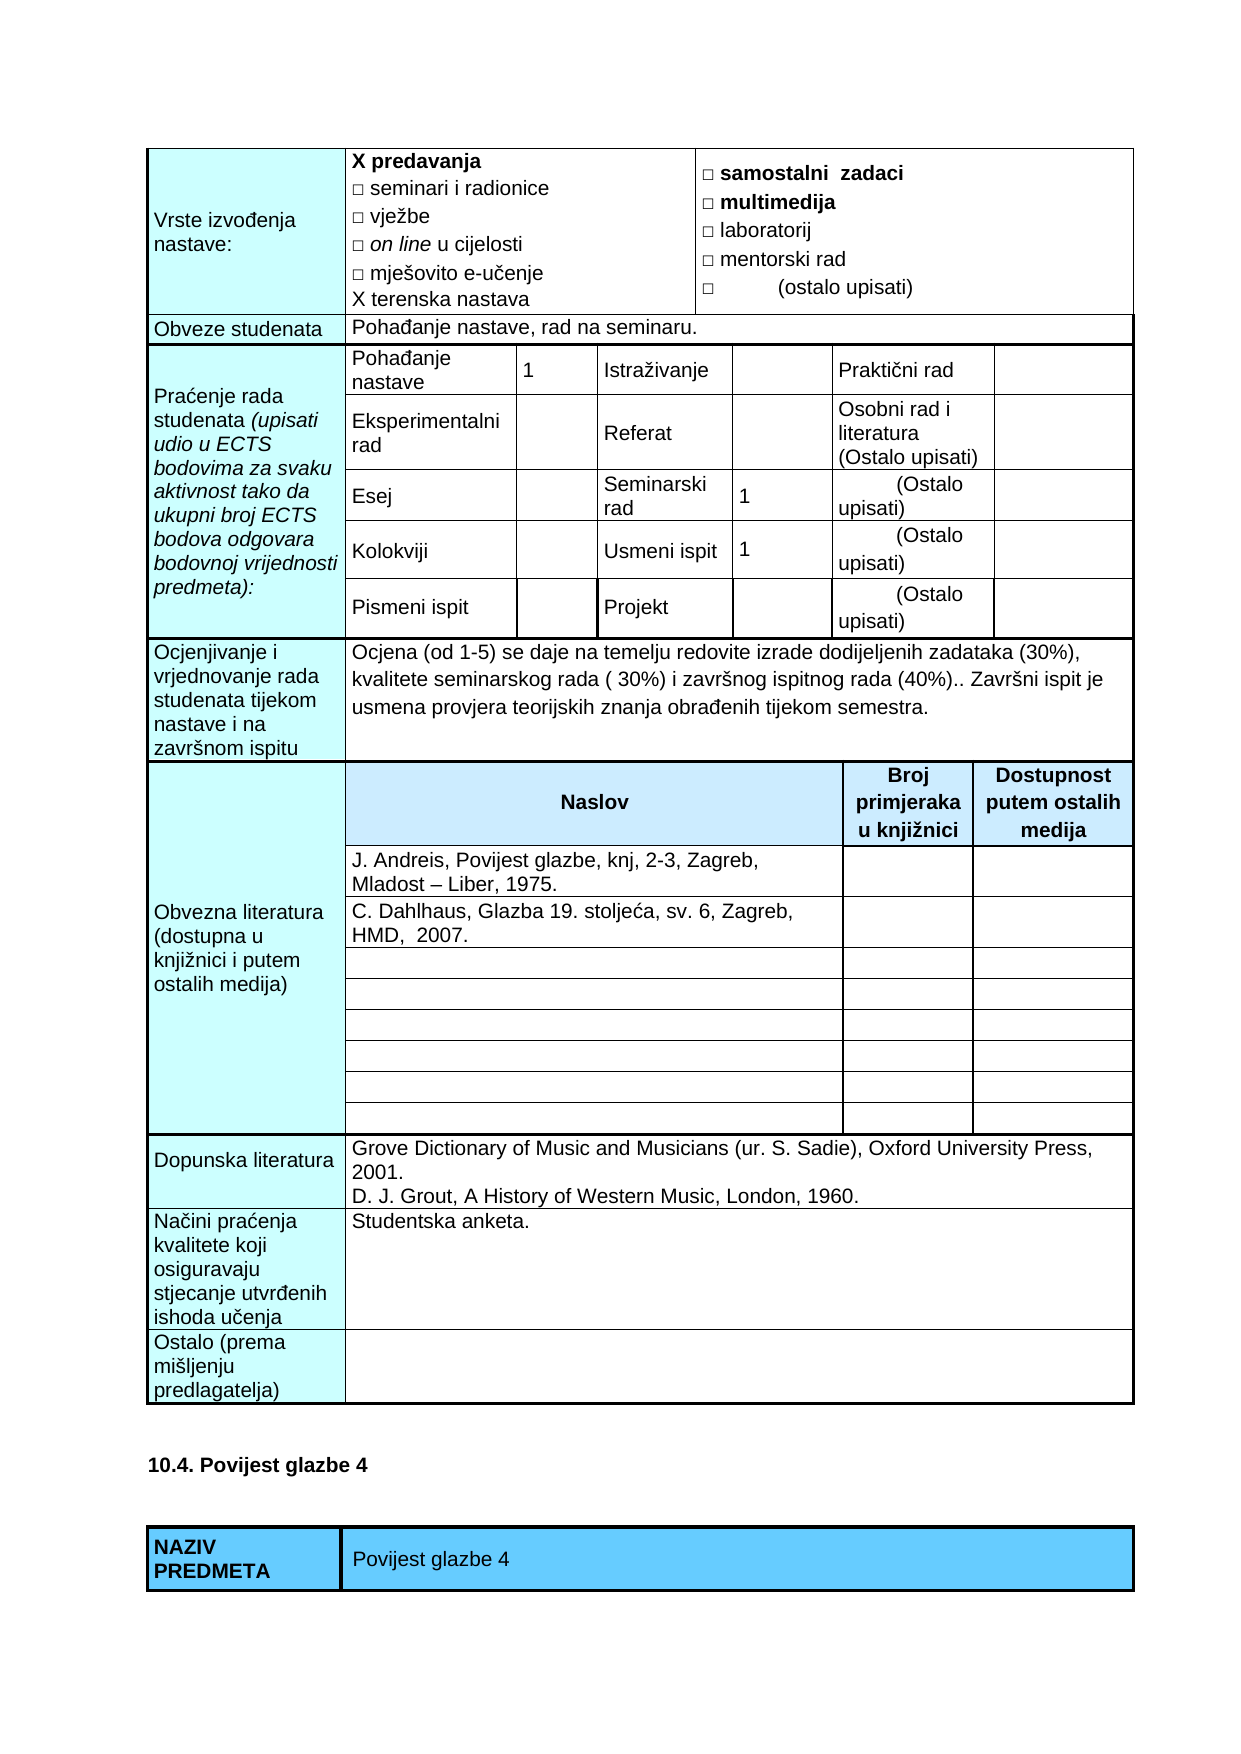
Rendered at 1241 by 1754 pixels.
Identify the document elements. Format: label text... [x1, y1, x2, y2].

table_cell [974, 1010, 1132, 1040]
table_cell Projekt [599, 579, 732, 637]
table_cell Usmeni ispit [598, 521, 732, 578]
table_cell 1 [733, 521, 832, 578]
table_cell [844, 897, 972, 947]
table_cell Esej [346, 470, 516, 520]
table_cell Broj primjeraka u knjižnici [844, 763, 972, 845]
table_cell Grove Dictionary of Music and Musicians (ur. S. Sadie), Oxford University Press, 2001. D. J. Grout, A History of Western Music, London, 1960. [346, 1136, 1132, 1208]
table_header Povijest glazbe 4 [343, 1529, 1132, 1589]
table_header NAZIV PREDMETA [149, 1529, 339, 1589]
table_cell [844, 1072, 972, 1102]
table_cell [844, 1041, 972, 1071]
table_cell Naslov [346, 763, 842, 845]
table_cell [346, 948, 842, 978]
table_cell [995, 470, 1132, 520]
table_cell [974, 1072, 1132, 1102]
table_cell [733, 395, 832, 469]
table_cell [844, 1010, 972, 1040]
table_cell Načini praćenja kvalitete koji osiguravaju stjecanje utvrđenih ishoda učenja [149, 1209, 345, 1329]
table_cell [844, 979, 972, 1009]
table_cell Ocjena (od 1-5) se daje na temelju redovite izrade dodijeljenih zadataka (30%), kvalitete seminarskog rada ( 30%) i završnog ispitnog rada (40%).. Završni ispit je usmena provjera teorijskih znanja obrađenih tijekom semestra. [346, 640, 1132, 759]
table_cell Praktični rad [833, 346, 994, 394]
table_cell [995, 521, 1132, 578]
table_cell [974, 1103, 1132, 1133]
table_cell [517, 470, 597, 520]
table_cell [346, 1330, 1132, 1402]
table_cell [995, 395, 1132, 469]
table_cell [995, 579, 1132, 637]
table_cell [517, 521, 597, 578]
table_cell Vrste izvođenja nastave: [149, 149, 345, 314]
table_cell Eksperimentalni rad [346, 395, 516, 469]
table_cell [346, 979, 842, 1009]
table_cell C. Dahlhaus, Glazba 19. stoljeća, sv. 6, Zagreb, HMD, 2007. [346, 897, 842, 947]
text 10.4. Povijest glazbe 4 [148, 1453, 1093, 1477]
table_cell Osobni rad i literatura (Ostalo upisati) [833, 395, 994, 469]
table_cell Ostalo (prema mišljenju predlagatelja) [149, 1330, 345, 1402]
table_cell 1 [517, 346, 597, 394]
table_cell [974, 948, 1132, 978]
table_cell [346, 1072, 842, 1102]
table_cell [346, 1010, 842, 1040]
table_cell [844, 847, 972, 896]
table_cell 1 [733, 470, 832, 520]
table_cell [733, 346, 832, 394]
table_cell [346, 1103, 842, 1133]
table_cell (Ostalo upisati) [833, 579, 993, 637]
table_cell [346, 1041, 842, 1071]
table_cell [974, 897, 1132, 947]
table_cell Obveze studenata [149, 315, 345, 343]
table_cell Referat [598, 395, 732, 469]
table_cell [844, 948, 972, 978]
table_cell X predavanja ☐ seminari i radionice ☐ vježbe ☐ on line u cijelosti ☐ mješovito e-učenje X terenska nastava [346, 149, 695, 314]
table_cell Pismeni ispit [346, 579, 516, 637]
table_cell Istraživanje [598, 346, 732, 394]
table_cell Praćenje rada studenata (upisati udio u ECTS bodovima za svaku aktivnost tako da ukupni broj ECTS bodova odgovara bodovnoj vrijednosti predmeta): [149, 346, 345, 637]
table_cell Studentska anketa. [346, 1209, 1132, 1329]
table_cell [517, 395, 597, 469]
table_cell [995, 346, 1132, 394]
table_cell Seminarski rad [598, 470, 732, 520]
table_cell Ocjenjivanje i vrjednovanje rada studenata tijekom nastave i na završnom ispitu [149, 640, 345, 759]
table_cell [518, 579, 596, 637]
table_cell Kolokviji [346, 521, 516, 578]
table_cell J. Andreis, Povijest glazbe, knj, 2-3, Zagreb, Mladost – Liber, 1975. [346, 846, 842, 896]
table_cell Pohađanje nastave, rad na seminaru. [346, 315, 1132, 343]
table_cell [844, 1103, 972, 1133]
table_cell (Ostalo upisati) [833, 470, 994, 520]
table_cell Obvezna literatura (dostupna u knjižnici i putem ostalih medija) [149, 763, 345, 1133]
table_cell [974, 847, 1132, 896]
table_cell Dostupnost putem ostalih medija [974, 763, 1132, 845]
table_cell Dopunska literatura [149, 1136, 345, 1208]
table_cell [974, 1041, 1132, 1071]
table_cell [734, 579, 831, 637]
table_cell (Ostalo upisati) [833, 521, 994, 578]
table_cell ☐ samostalni zadaci ☐ multimedija ☐ laboratorij ☐ mentorski rad ☐ (ostalo upisati) [696, 149, 1133, 314]
table_cell Pohađanje nastave [346, 346, 516, 394]
table_cell [974, 979, 1132, 1009]
